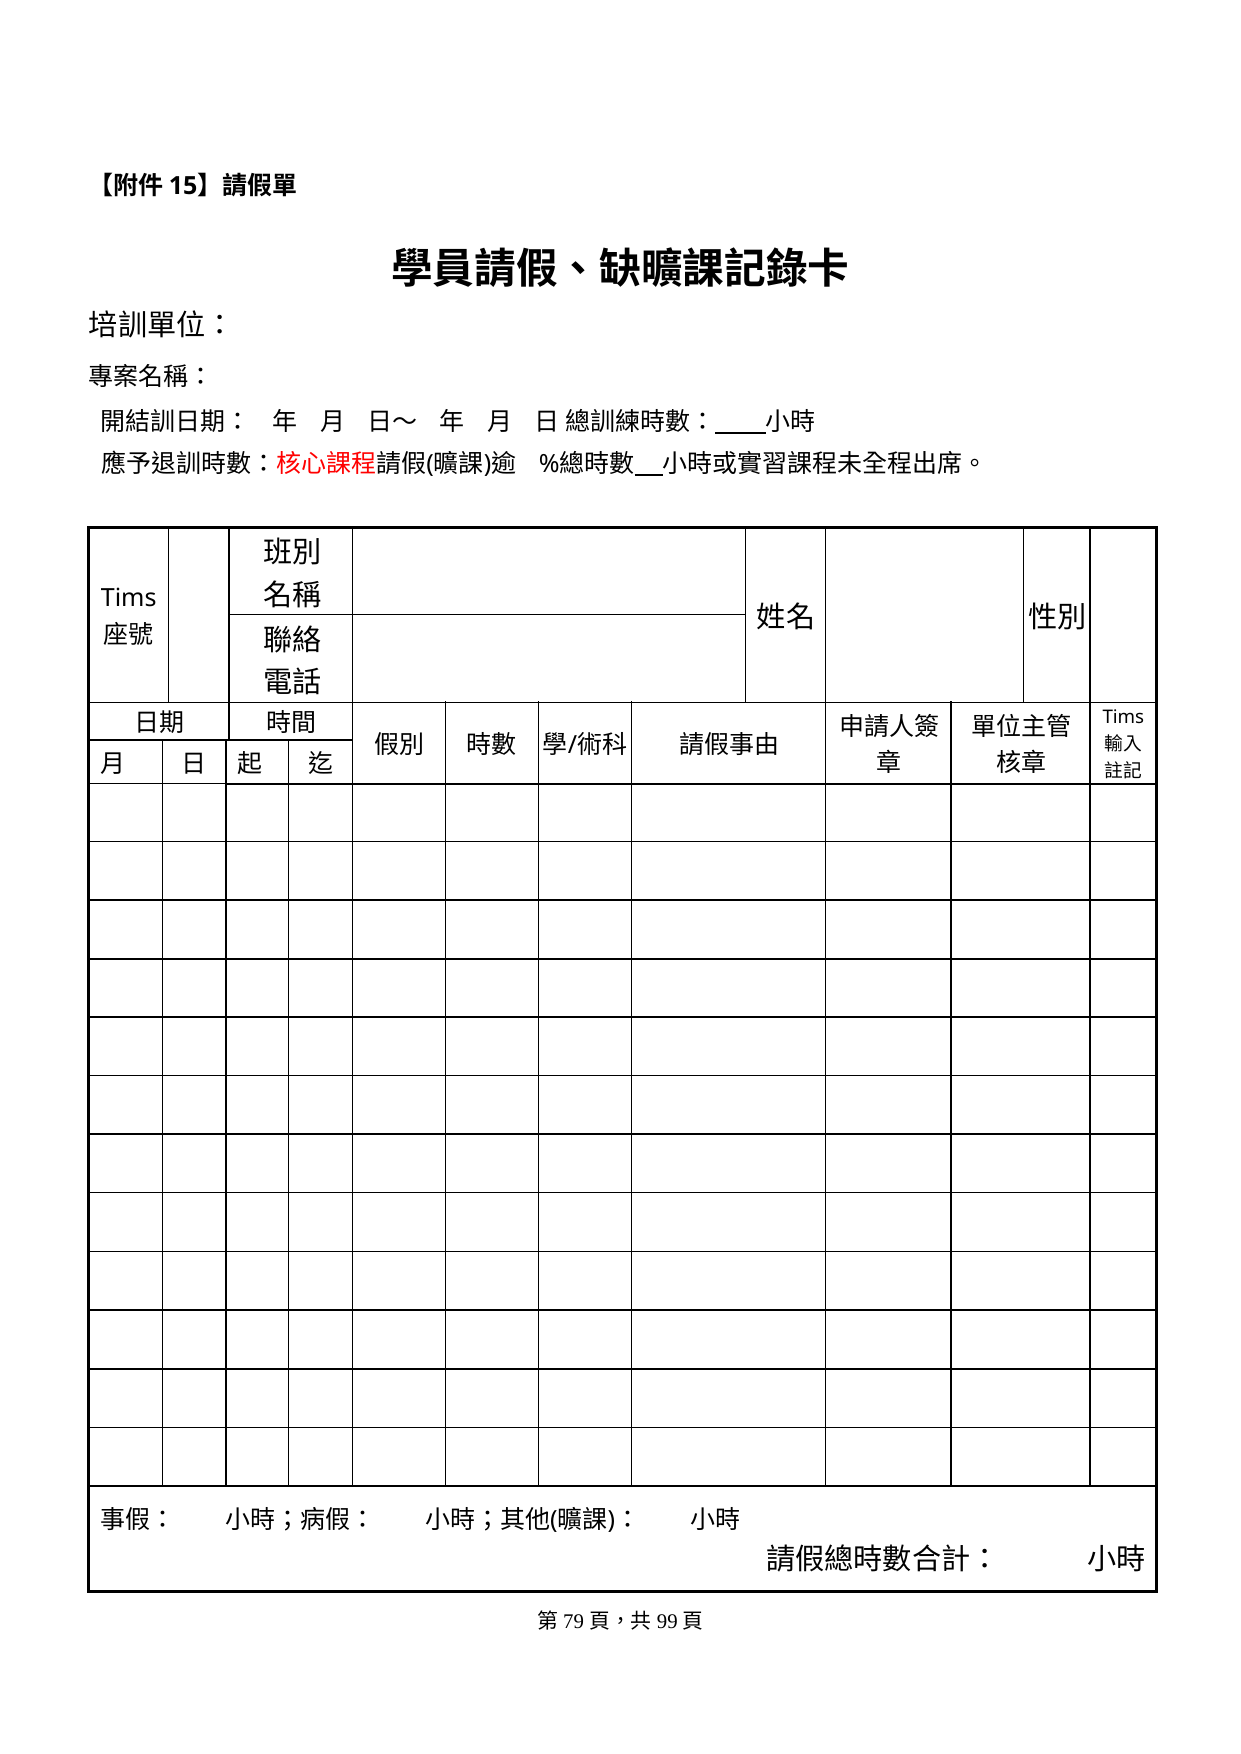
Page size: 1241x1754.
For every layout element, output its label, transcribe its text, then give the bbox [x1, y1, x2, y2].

table_cell Tims座號 [90, 529, 168, 701]
table_cell [1091, 901, 1155, 958]
table_cell [289, 785, 352, 841]
table_cell [353, 1076, 445, 1133]
table_cell [539, 842, 631, 899]
table_cell [446, 1076, 538, 1133]
table_cell [826, 1428, 950, 1485]
table_cell [90, 784, 162, 841]
table_cell [826, 901, 950, 958]
table_cell 事假： 小時；病假： 小時；其他(曠課)： 小時 請假總時數合計： 小時 [90, 1487, 1155, 1590]
table_cell [1091, 529, 1155, 701]
table_cell [227, 1370, 288, 1426]
table_cell [826, 1135, 950, 1192]
table_cell [952, 1428, 1089, 1485]
table_cell [289, 1018, 352, 1074]
table_cell [163, 842, 225, 899]
table_cell [163, 1311, 225, 1368]
table_cell [163, 901, 225, 958]
table_cell [90, 1076, 162, 1133]
table_cell [353, 1311, 445, 1368]
table_cell [353, 842, 445, 899]
table_cell [952, 1193, 1089, 1251]
table_cell [539, 1252, 631, 1309]
table_cell [1091, 1135, 1155, 1192]
table_cell [1091, 1370, 1155, 1426]
table_cell [446, 1428, 538, 1485]
table_cell 起 [227, 741, 288, 783]
table_cell [90, 960, 162, 1016]
table_cell [539, 1018, 631, 1074]
table_cell [539, 960, 631, 1016]
table_cell [446, 1135, 538, 1192]
table_cell [632, 1193, 825, 1251]
table_cell [539, 1135, 631, 1192]
table_cell [227, 785, 288, 841]
table_cell 學/術科 [539, 703, 631, 783]
table_cell [289, 901, 352, 958]
table_cell [952, 1370, 1089, 1426]
table_cell [169, 529, 228, 701]
table_cell [952, 842, 1089, 899]
table_cell [163, 784, 225, 841]
table_cell [826, 1193, 950, 1251]
table_cell 聯絡 電話 [230, 615, 352, 701]
table_cell [163, 1135, 225, 1192]
table_cell [163, 1370, 225, 1426]
table_cell [632, 842, 825, 899]
table_cell [353, 1370, 445, 1426]
table_cell [446, 1370, 538, 1426]
table_cell [952, 1135, 1089, 1192]
text 學員請假、缺曠課記錄卡 [89, 237, 1152, 295]
table_cell [163, 960, 225, 1016]
table_cell [632, 960, 825, 1016]
table_cell [1091, 1076, 1155, 1133]
table_cell 班別 名稱 [230, 529, 352, 614]
table_cell [163, 1018, 225, 1074]
table_cell [539, 1428, 631, 1485]
table_cell [826, 1252, 950, 1309]
table_cell [353, 1252, 445, 1309]
table_cell 單位主管 核章 [952, 703, 1089, 783]
table_cell [446, 960, 538, 1016]
table_cell [90, 901, 162, 958]
text 專案名稱： [89, 345, 1152, 395]
table_cell 月 [90, 741, 162, 783]
table_cell [289, 1193, 352, 1251]
table_cell [227, 1428, 288, 1485]
table_cell 時間 [230, 703, 352, 739]
table_cell [446, 1018, 538, 1074]
table_cell 假別 [353, 703, 445, 783]
table_cell [952, 1018, 1089, 1074]
table_cell [539, 1370, 631, 1426]
table_cell [90, 1428, 162, 1485]
table_cell [163, 1193, 225, 1251]
table_cell 應予退訓時數：核心課程請假(曠課)逾 %總時數 小時或實習課程未全程出席。 [89, 443, 1156, 526]
table_cell [90, 1311, 162, 1368]
table_cell [446, 1311, 538, 1368]
table_cell [446, 785, 538, 841]
table_cell [632, 1311, 825, 1368]
table_header 開結訓日期： 年 月 日～ 年 月 日 總訓練時數： 小時 [89, 395, 1156, 443]
table_cell [1091, 785, 1155, 841]
table_cell [289, 842, 352, 899]
table_cell 時數 [446, 703, 538, 783]
table_cell [353, 1018, 445, 1074]
table_cell [227, 1252, 288, 1309]
table_cell [353, 960, 445, 1016]
table_cell [1091, 1018, 1155, 1074]
table_cell [446, 901, 538, 958]
table_cell [539, 1076, 631, 1133]
table_cell [539, 785, 631, 841]
table_cell [353, 615, 745, 701]
table_cell 請假事由 [632, 703, 825, 783]
table_cell [632, 785, 825, 841]
table_cell [826, 529, 1023, 701]
table_cell [952, 901, 1089, 958]
table_cell [826, 1018, 950, 1074]
table_cell [289, 1370, 352, 1426]
table_cell 申請人簽章 [826, 703, 950, 783]
table_cell [90, 842, 162, 899]
table_cell [446, 1193, 538, 1251]
table_cell [90, 1018, 162, 1074]
table_cell [289, 1076, 352, 1133]
table_cell [227, 842, 288, 899]
table_cell [353, 1135, 445, 1192]
table_cell [289, 1311, 352, 1368]
table_cell [826, 1076, 950, 1133]
table_cell [90, 1193, 162, 1251]
table_cell [289, 1135, 352, 1192]
table_cell [1091, 960, 1155, 1016]
table_cell [227, 1076, 288, 1133]
table_cell [163, 1428, 225, 1485]
table_cell [632, 901, 825, 958]
table_cell [826, 1311, 950, 1368]
table_cell 迄 [289, 741, 352, 783]
table_cell [227, 1135, 288, 1192]
table_cell [952, 960, 1089, 1016]
table_cell [163, 1252, 225, 1309]
table_cell [826, 785, 950, 841]
table_cell [1091, 1428, 1155, 1485]
table_cell 日 [163, 741, 225, 783]
table_cell [353, 529, 745, 614]
table_cell 性別 [1024, 529, 1089, 701]
table_cell [632, 1135, 825, 1192]
table_cell [353, 1428, 445, 1485]
table_cell [227, 1193, 288, 1251]
table_cell [952, 785, 1089, 841]
table_cell [289, 1428, 352, 1485]
table_cell [90, 1370, 162, 1426]
table_cell Tims 輸入註記 [1091, 703, 1155, 783]
table_cell [163, 1076, 225, 1133]
table_cell [826, 960, 950, 1016]
table_cell [632, 1370, 825, 1426]
table_cell [353, 785, 445, 841]
table_cell [539, 901, 631, 958]
table_cell [826, 842, 950, 899]
table_cell [952, 1076, 1089, 1133]
table_cell [632, 1076, 825, 1133]
table_cell [952, 1252, 1089, 1309]
table_cell [632, 1018, 825, 1074]
table_cell [90, 1135, 162, 1192]
table_cell [227, 960, 288, 1016]
subtitle 【附件15】請假單 [89, 165, 1152, 202]
table_cell 姓名 [746, 529, 825, 701]
table_cell 日期 [90, 703, 228, 739]
table_cell [227, 1018, 288, 1074]
table_cell [632, 1428, 825, 1485]
table_cell [1091, 1311, 1155, 1368]
table_cell [952, 1311, 1089, 1368]
table_cell [1091, 1252, 1155, 1309]
table_cell [289, 1252, 352, 1309]
table_cell [227, 901, 288, 958]
table_cell [826, 1370, 950, 1426]
table_cell [289, 960, 352, 1016]
table_cell [227, 1311, 288, 1368]
table_cell [353, 1193, 445, 1251]
table_cell [1091, 1193, 1155, 1251]
table_cell [446, 1252, 538, 1309]
text 培訓單位： [89, 295, 1152, 345]
table_cell [1091, 842, 1155, 899]
table_cell [539, 1193, 631, 1251]
table_cell [539, 1311, 631, 1368]
table_cell [632, 1252, 825, 1309]
table_cell [446, 842, 538, 899]
table_cell [90, 1252, 162, 1309]
table_cell [353, 901, 445, 958]
